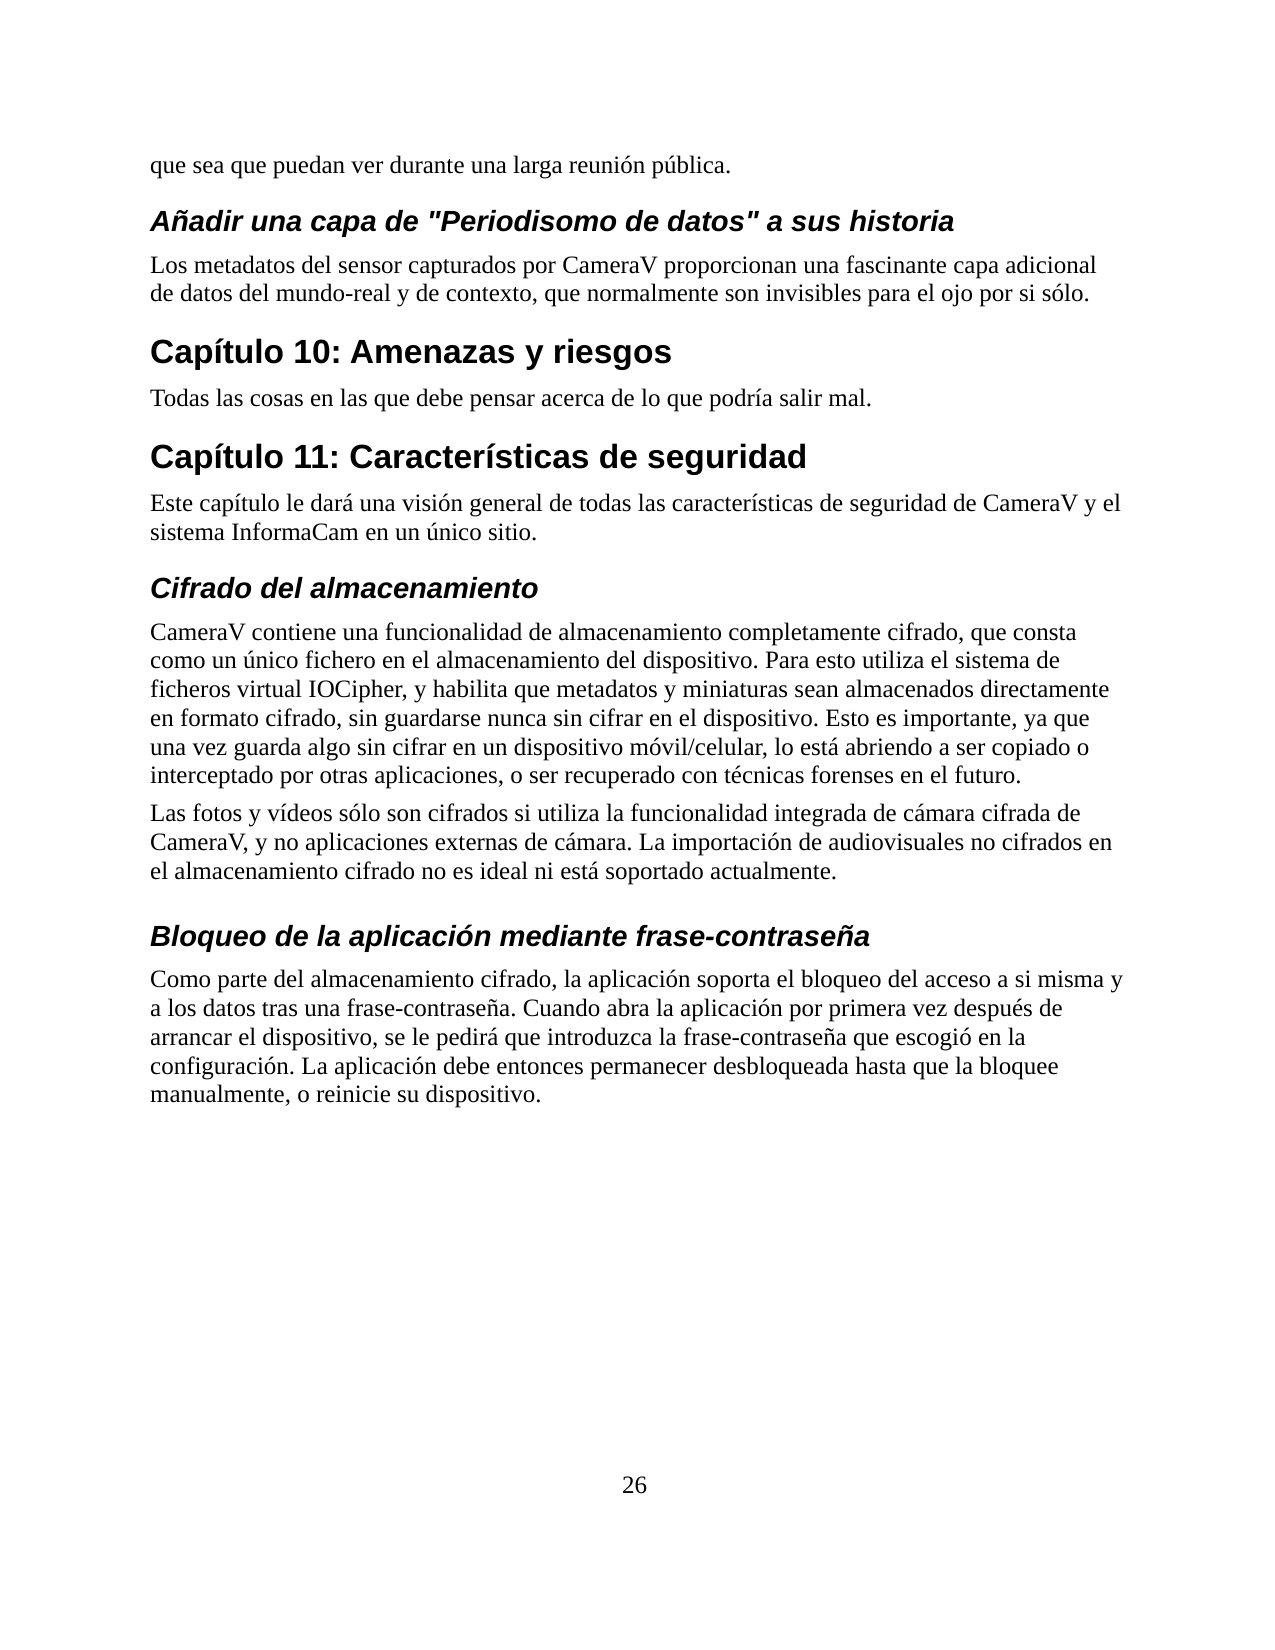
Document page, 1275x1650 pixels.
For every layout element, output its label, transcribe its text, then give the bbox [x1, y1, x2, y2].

text que sea que puedan ver durante una larga reunión pública. [150, 150, 1125, 179]
text Todas las cosas en las que debe pensar acerca de lo que podría salir mal. [150, 383, 1125, 412]
text Como parte del almacenamiento cifrado, la aplicación soporta el bloqueo del acceso a si misma y a los datos tras una frase-contraseña. Cuando abra la aplicación por primera vez después de arrancar el dispositivo, se le pedirá que introduzca la frase-contraseña que escogió en la configuración. La aplicación debe entonces permanecer desbloqueada hasta que la bloquee manualmente, o reinicie su dispositivo. [150, 964, 1125, 1108]
subtitle Añadir una capa de "Periodisomo de datos" a sus historia [150, 204, 1125, 237]
subtitle Bloqueo de la aplicación mediante frase-contraseña [150, 918, 1125, 952]
subtitle Cifrado del almacenamiento [150, 571, 1125, 604]
text CameraV contiene una funcionalidad de almacenamiento completamente cifrado, que consta como un único fichero en el almacenamiento del dispositivo. Para esto utiliza el sistema de ficheros virtual IOCipher, y habilita que metadatos y miniaturas sean almacenados directamente en formato cifrado, sin guardarse nunca sin cifrar en el dispositivo. Esto es importante, ya que una vez guarda algo sin cifrar en un dispositivo móvil/celular, lo está abriendo a ser copiado o interceptado por otras aplicaciones, o ser recuperado con técnicas forenses en el futuro. [150, 617, 1125, 789]
text Las fotos y vídeos sólo son cifrados si utiliza la funcionalidad integrada de cámara cifrada de CameraV, y no aplicaciones externas de cámara. La importación de audiovisuales no cifrados en el almacenamiento cifrado no es ideal ni está soportado actualmente. [150, 798, 1125, 884]
text Los metadatos del sensor capturados por CameraV proporcionan una fascinante capa adicional de datos del mundo-real y de contexto, que normalmente son invisibles para el ojo por si sólo. [150, 250, 1125, 307]
subtitle Capítulo 11: Características de seguridad [150, 437, 1125, 476]
subtitle Capítulo 10: Amenazas y riesgos [150, 332, 1125, 371]
text Este capítulo le dará una visión general de todas las características de seguridad de CameraV y el sistema InformaCam en un único sitio. [150, 488, 1125, 546]
